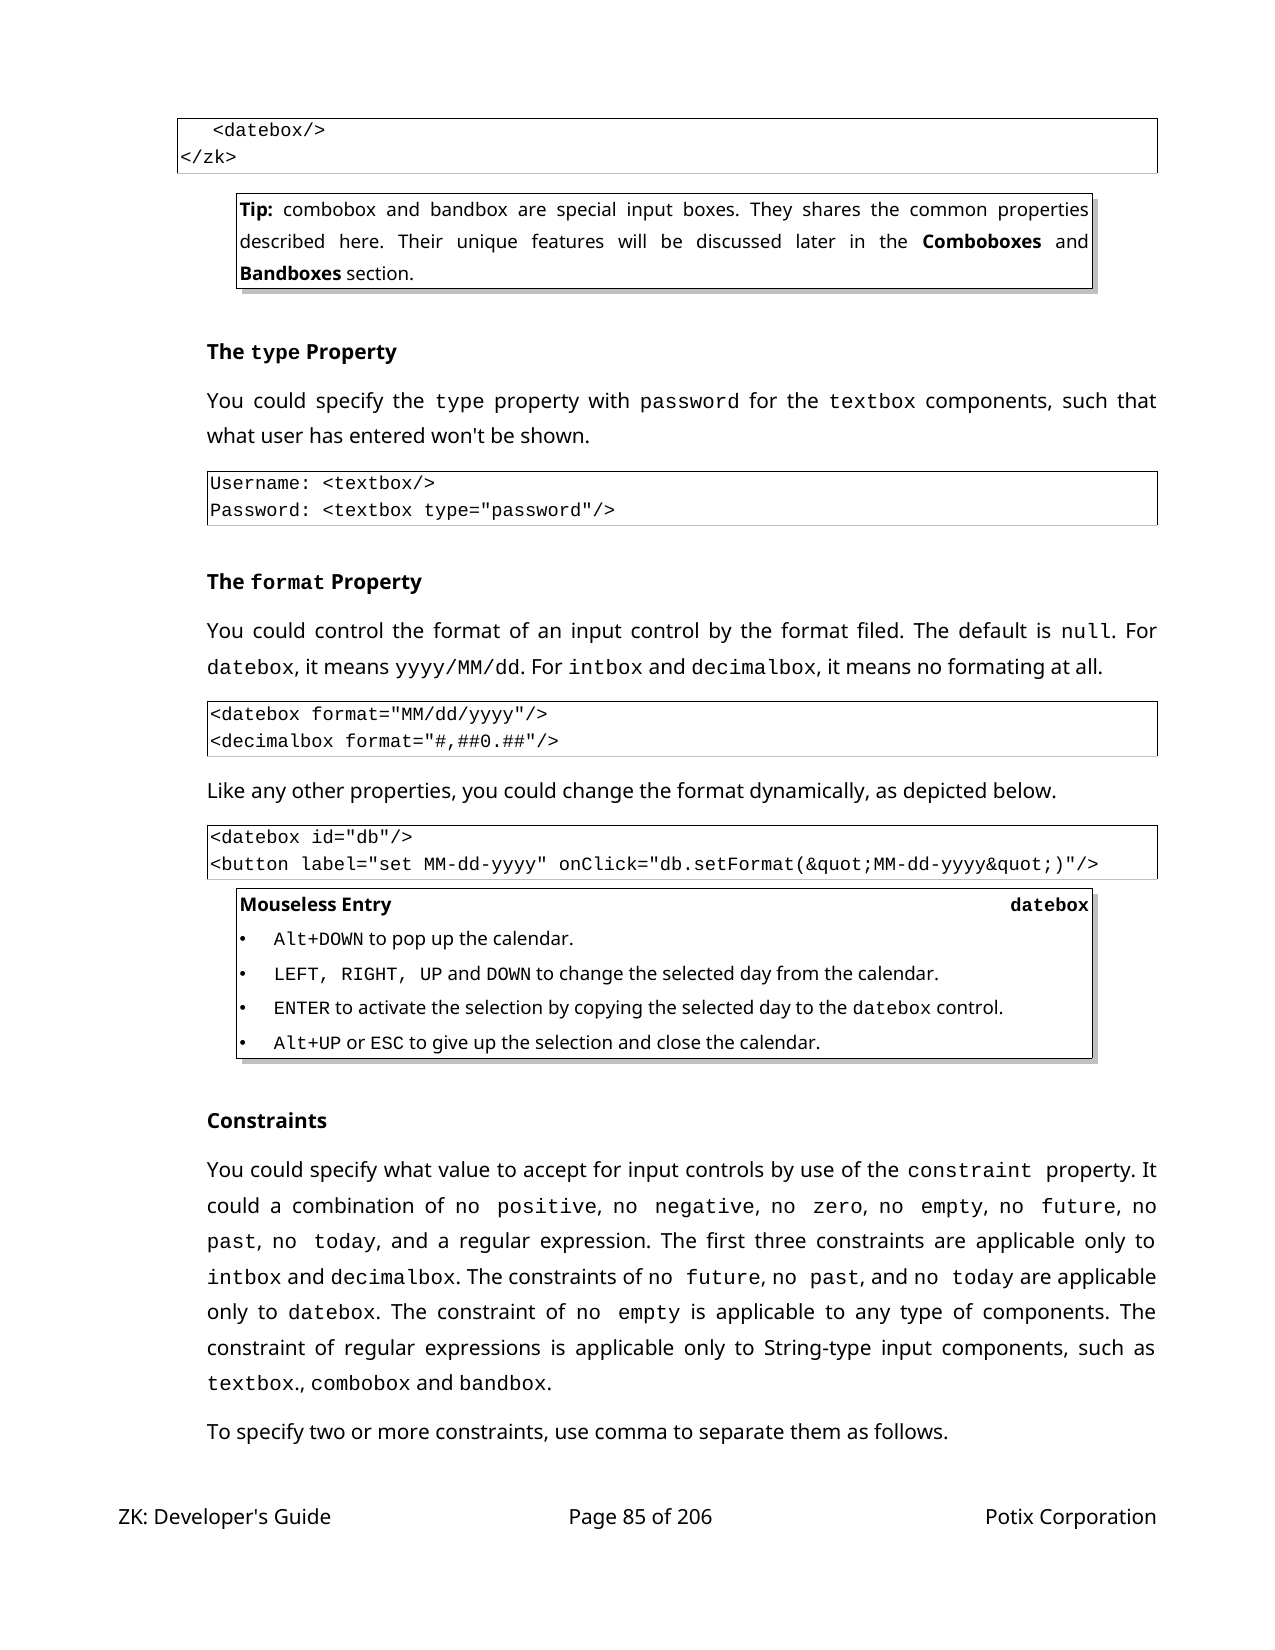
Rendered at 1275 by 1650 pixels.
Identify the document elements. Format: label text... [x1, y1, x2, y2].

text You could control the format of an input control by the format filed. The default is null. For datebox, it means yyyy/MM/dd. For intbox and decimalbox, it means no formating at all. [207, 617, 1157, 681]
text <datebox format="MM/dd/yyyy"/> [208, 702, 1157, 726]
subtitle The format Property [207, 567, 1157, 596]
text <datebox id="db"/> <button label="set MM-dd-yyyy" onClick="db.setFormat(&quot;MM-dd-yyyy&quot;)"/> [208, 826, 1157, 879]
text Like any other properties, you could change the format dynamically, as depicted below. [207, 776, 1157, 805]
text Tip: combobox and bandbox are special input boxes. They shares the common properties described here. Their unique features will be discussed later in the Comboboxes and Bandboxes section. [237, 194, 1092, 288]
subtitle The type Property [207, 337, 1157, 366]
list Alt+UP or ESC to give up the selection and close the calendar. [237, 1026, 1092, 1058]
list LEFT, RIGHT, UP and DOWN to change the selected day from the calendar. [237, 957, 1092, 986]
text </zk> [178, 145, 1157, 173]
text To specify two or more constraints, use comma to separate them as follows. [207, 1417, 1157, 1446]
text You could specify the type property with password for the textbox components, such that what user has entered won't be shown. [207, 386, 1157, 450]
text <decimalbox format="#,##0.##"/> [208, 728, 1157, 756]
text You could specify what value to accept for input controls by use of the constraint property. It could a combination of no positive, no negative, no zero, no empty, no future, no past, no today, and a regular expression. The first three constraints are applicable only to intbox and decimalbox. The constraints of no future, no past, and no today are applicable only to datebox. The constraint of no empty is applicable to any type of components. The constraint of regular expressions is applicable only to String-type input components, such as textbox., combobox and bandbox. [207, 1155, 1157, 1397]
subtitle Constraints [207, 1107, 1157, 1135]
list ENTER to activate the selection by copying the selected day to the datebox control. [237, 992, 1092, 1021]
list Alt+DOWN to pop up the calendar. [237, 923, 1092, 951]
text Username: <textbox/> [208, 472, 1157, 495]
text Password: <textbox type="password"/> [208, 498, 1157, 525]
text <datebox/> [178, 119, 1157, 142]
text Mouseless Entry datebox [237, 889, 1092, 917]
